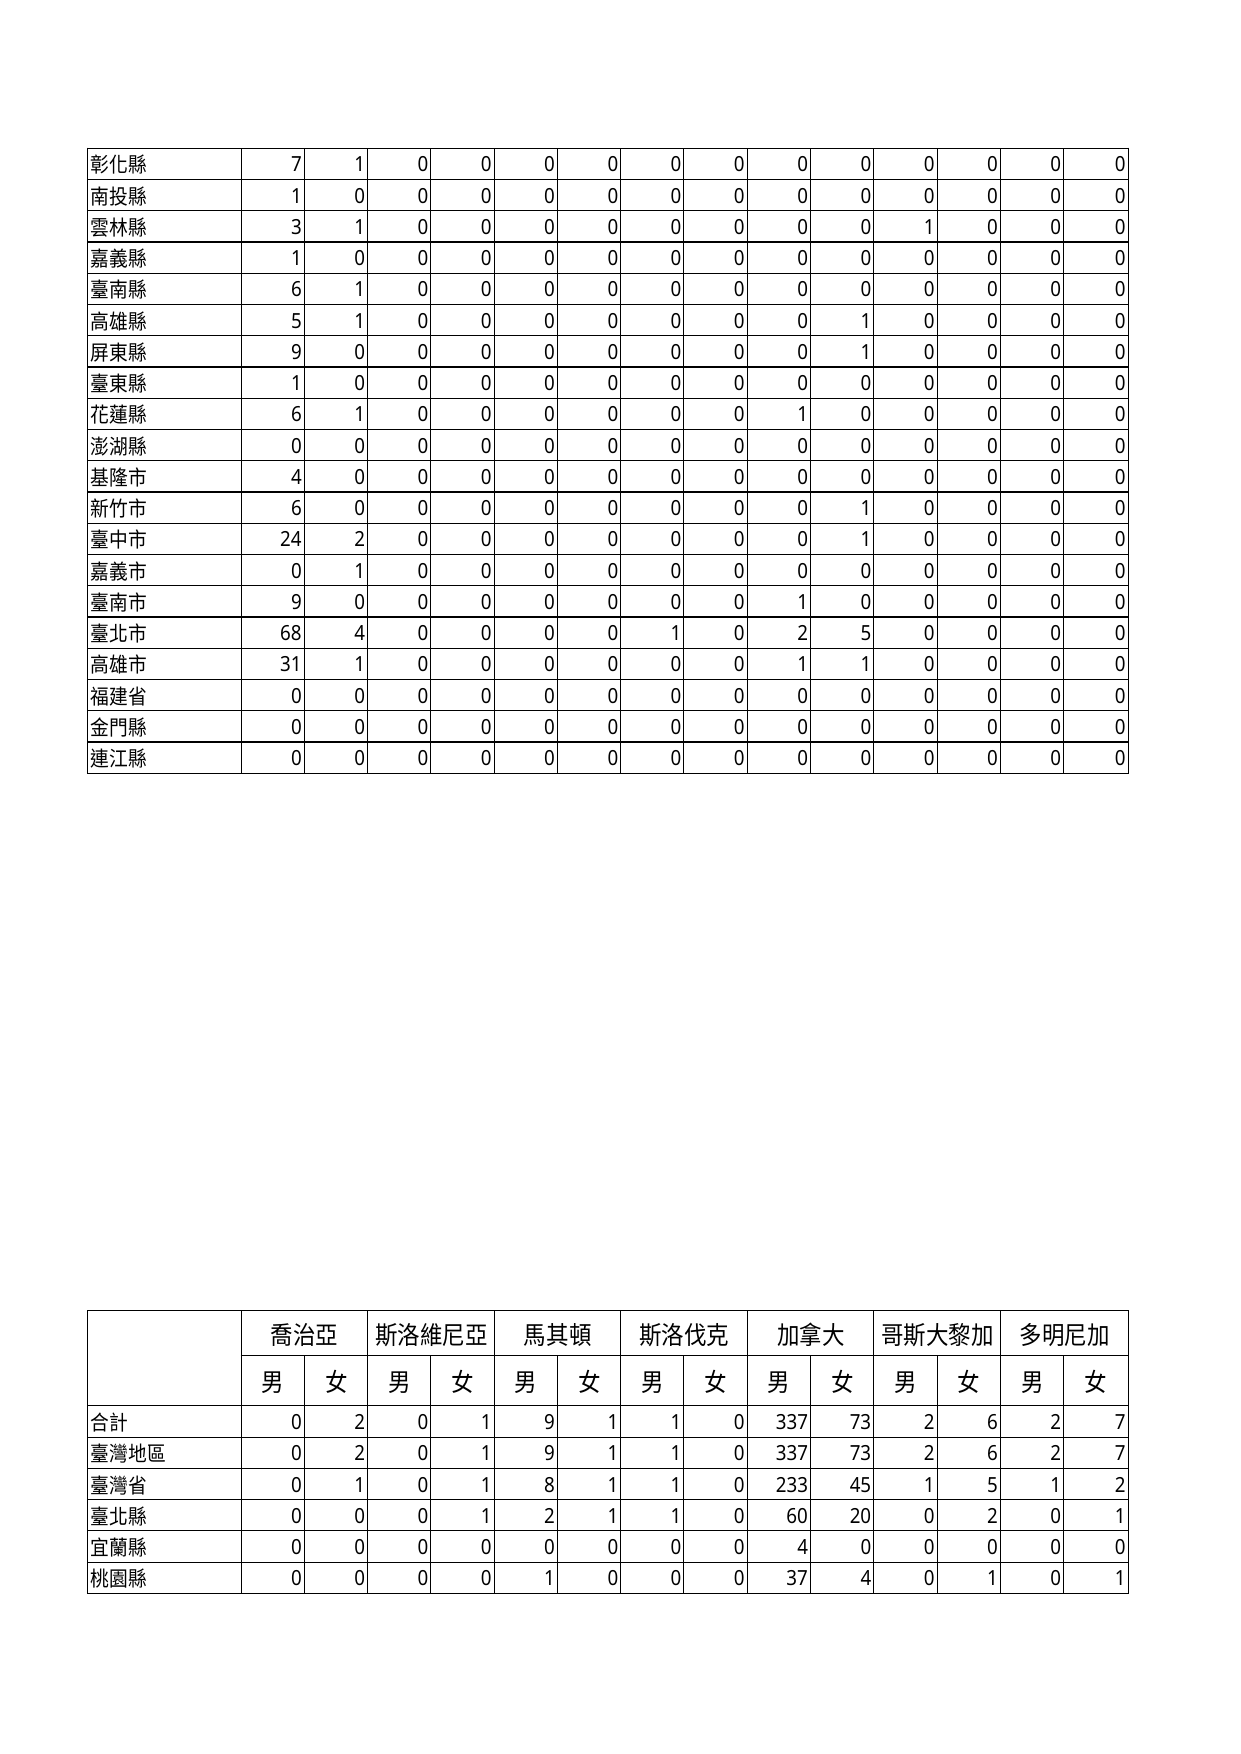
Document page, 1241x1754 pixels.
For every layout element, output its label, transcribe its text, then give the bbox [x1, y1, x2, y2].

table_cell 0 [1001, 618, 1063, 648]
table_cell 0 [1001, 243, 1063, 273]
table_cell 7 [242, 149, 304, 179]
table_cell 233 [748, 1469, 810, 1499]
table_cell 彰化縣 [88, 149, 241, 179]
table_cell 0 [368, 461, 430, 491]
table_cell 男 [621, 1356, 683, 1405]
table_cell 0 [621, 149, 683, 179]
table_cell 0 [684, 649, 747, 679]
table_cell 0 [748, 743, 810, 773]
table_cell 0 [368, 274, 430, 304]
table_cell 7 [1064, 1406, 1128, 1437]
table_cell 高雄市 [88, 649, 241, 679]
table_cell 0 [1001, 555, 1063, 585]
table_cell 0 [368, 680, 430, 710]
table_cell 68 [242, 618, 304, 648]
table_cell 60 [748, 1500, 810, 1530]
table_cell 0 [684, 461, 747, 491]
table_cell 0 [558, 211, 620, 241]
table_cell 1 [305, 555, 367, 585]
table_cell 男 [368, 1356, 430, 1405]
table_cell 0 [1064, 586, 1128, 616]
table_cell 24 [242, 524, 304, 554]
table_cell 0 [684, 680, 747, 710]
table_cell 1 [938, 1563, 1000, 1593]
table_cell 0 [368, 149, 430, 179]
table_cell 0 [242, 743, 304, 773]
table_cell 0 [684, 305, 747, 335]
table_cell 0 [558, 305, 620, 335]
table_cell 男 [495, 1356, 557, 1405]
table_cell 臺北縣 [88, 1500, 241, 1530]
table_cell 0 [368, 399, 430, 429]
table_cell 宜蘭縣 [88, 1531, 241, 1562]
table_cell 0 [1064, 430, 1128, 460]
table_cell 0 [558, 399, 620, 429]
table_cell 0 [938, 368, 1000, 398]
table_cell 0 [1001, 305, 1063, 335]
table_cell 0 [684, 711, 747, 741]
table_cell 0 [1064, 211, 1128, 241]
table_cell 0 [495, 305, 557, 335]
table_cell 0 [558, 336, 620, 366]
table_cell 4 [305, 618, 367, 648]
table_cell 0 [748, 555, 810, 585]
table_cell 6 [242, 274, 304, 304]
table_cell 0 [1064, 368, 1128, 398]
table_cell 0 [938, 711, 1000, 741]
table_cell 1 [621, 1500, 683, 1530]
table_cell 0 [495, 1531, 557, 1562]
table_cell 0 [811, 368, 873, 398]
table_cell 0 [621, 586, 683, 616]
table_cell 0 [558, 461, 620, 491]
table_cell 0 [431, 711, 494, 741]
table_cell 0 [938, 430, 1000, 460]
table_cell 0 [558, 493, 620, 523]
table_cell 0 [748, 305, 810, 335]
table_cell 2 [1001, 1438, 1063, 1468]
table_cell 45 [811, 1469, 873, 1499]
table_cell 1 [811, 649, 873, 679]
table_cell 0 [938, 149, 1000, 179]
table_cell 0 [368, 368, 430, 398]
table_header 加拿大 [748, 1311, 873, 1355]
table_cell 0 [495, 180, 557, 210]
table_cell 0 [621, 430, 683, 460]
table_cell 0 [431, 461, 494, 491]
table_cell 5 [242, 305, 304, 335]
table_cell 0 [811, 274, 873, 304]
table_cell 0 [1001, 524, 1063, 554]
table_cell 0 [874, 555, 937, 585]
table_cell 0 [431, 430, 494, 460]
table_cell 0 [938, 555, 1000, 585]
table_cell 73 [811, 1406, 873, 1437]
table_cell 2 [495, 1500, 557, 1530]
table_cell 男 [748, 1356, 810, 1405]
table_cell 0 [558, 649, 620, 679]
table_cell 0 [1064, 180, 1128, 210]
table_cell 0 [431, 618, 494, 648]
table_cell 0 [431, 336, 494, 366]
table_cell 0 [938, 305, 1000, 335]
table_cell 0 [684, 1438, 747, 1468]
table_cell 1 [305, 1469, 367, 1499]
table_cell 1 [558, 1406, 620, 1437]
table_cell 0 [874, 399, 937, 429]
table_cell 0 [748, 461, 810, 491]
table_cell 0 [1001, 493, 1063, 523]
table_cell 0 [748, 211, 810, 241]
table_cell 0 [558, 1563, 620, 1593]
table_cell 雲林縣 [88, 211, 241, 241]
table_cell 0 [938, 461, 1000, 491]
table_cell 1 [305, 149, 367, 179]
table_cell 臺南縣 [88, 274, 241, 304]
table_cell 0 [748, 243, 810, 273]
table_cell 1 [811, 305, 873, 335]
table_cell 0 [874, 743, 937, 773]
table_cell 0 [874, 586, 937, 616]
table_cell 6 [938, 1438, 1000, 1468]
table_cell 0 [368, 180, 430, 210]
table_cell 9 [495, 1406, 557, 1437]
table_cell 1 [305, 274, 367, 304]
table_cell 0 [874, 1531, 937, 1562]
table_cell 花蓮縣 [88, 399, 241, 429]
table_cell 0 [874, 524, 937, 554]
table_cell 0 [811, 461, 873, 491]
table_cell 2 [748, 618, 810, 648]
table_cell 0 [558, 430, 620, 460]
table_cell 0 [558, 618, 620, 648]
table_cell 0 [495, 368, 557, 398]
table_cell 0 [305, 180, 367, 210]
table_cell 2 [874, 1438, 937, 1468]
table_cell 0 [558, 243, 620, 273]
table_cell 0 [811, 149, 873, 179]
table_cell 2 [874, 1406, 937, 1437]
table_cell 0 [938, 336, 1000, 366]
table_cell 0 [305, 1531, 367, 1562]
table_header 哥斯大黎加 [874, 1311, 1000, 1355]
table_cell 1 [811, 336, 873, 366]
table_cell 0 [495, 555, 557, 585]
table_cell 0 [305, 586, 367, 616]
table_cell 0 [1001, 149, 1063, 179]
table_cell 1 [1064, 1563, 1128, 1593]
table_cell 0 [368, 524, 430, 554]
table_cell 0 [558, 743, 620, 773]
table_cell 0 [874, 1500, 937, 1530]
table_cell 臺北市 [88, 618, 241, 648]
table_cell 0 [684, 243, 747, 273]
table_cell 0 [368, 1469, 430, 1499]
table_cell 0 [874, 368, 937, 398]
table_header 多明尼加 [1001, 1311, 1128, 1355]
table_cell 0 [621, 180, 683, 210]
table_cell 1 [874, 1469, 937, 1499]
table_cell 0 [368, 743, 430, 773]
table_cell 0 [811, 743, 873, 773]
table_cell 0 [431, 305, 494, 335]
table_cell 0 [368, 243, 430, 273]
table_cell 1 [811, 493, 873, 523]
table_cell 1 [748, 399, 810, 429]
table_cell 0 [748, 149, 810, 179]
table_cell 0 [874, 430, 937, 460]
table_cell 0 [558, 274, 620, 304]
table_cell 0 [811, 211, 873, 241]
table_cell 0 [495, 493, 557, 523]
table_cell 0 [1001, 274, 1063, 304]
table_cell 新竹市 [88, 493, 241, 523]
table_cell 1 [242, 180, 304, 210]
table_header 斯洛維尼亞 [368, 1311, 494, 1355]
table_cell 0 [1064, 524, 1128, 554]
table_cell 0 [811, 555, 873, 585]
table_cell 1 [558, 1500, 620, 1530]
table_cell 20 [811, 1500, 873, 1530]
table_cell 0 [1064, 461, 1128, 491]
table_cell 0 [495, 211, 557, 241]
table_header 喬治亞 [242, 1311, 367, 1355]
table_cell 4 [748, 1531, 810, 1562]
table_cell 1 [1001, 1469, 1063, 1499]
table_cell 0 [431, 524, 494, 554]
table_cell 1 [1064, 1500, 1128, 1530]
table_cell 0 [811, 399, 873, 429]
table_cell 6 [242, 399, 304, 429]
table_cell 0 [811, 180, 873, 210]
table_cell 屏東縣 [88, 336, 241, 366]
table_cell 0 [938, 211, 1000, 241]
table_cell 0 [305, 1563, 367, 1593]
table_cell 0 [305, 368, 367, 398]
table_cell 1 [495, 1563, 557, 1593]
table_cell 0 [431, 274, 494, 304]
table_cell 9 [242, 336, 304, 366]
table_cell 0 [242, 430, 304, 460]
table_cell 合計 [88, 1406, 241, 1437]
table_cell 1 [811, 524, 873, 554]
table_cell 0 [1064, 555, 1128, 585]
table_cell 0 [811, 1531, 873, 1562]
table_cell 男 [874, 1356, 937, 1405]
table_cell 0 [874, 305, 937, 335]
table_cell 0 [431, 555, 494, 585]
table_cell 0 [874, 649, 937, 679]
table_cell 0 [684, 211, 747, 241]
table_cell 0 [684, 1531, 747, 1562]
table_cell 0 [558, 555, 620, 585]
table_cell 0 [938, 743, 1000, 773]
table_cell 0 [684, 493, 747, 523]
table_cell 0 [242, 555, 304, 585]
table_cell 0 [1001, 586, 1063, 616]
table_cell 女 [305, 1356, 367, 1405]
table_cell 0 [684, 743, 747, 773]
table_cell 73 [811, 1438, 873, 1468]
table_cell 金門縣 [88, 711, 241, 741]
table_cell 0 [368, 493, 430, 523]
table_cell 0 [621, 524, 683, 554]
table_cell 0 [431, 211, 494, 241]
table_cell 0 [368, 1563, 430, 1593]
table_cell 0 [621, 1531, 683, 1562]
table_cell 0 [938, 399, 1000, 429]
table_cell 0 [684, 430, 747, 460]
table_cell 0 [684, 1500, 747, 1530]
table_header 斯洛伐克 [621, 1311, 747, 1355]
table_cell 0 [558, 1531, 620, 1562]
table_cell 0 [368, 711, 430, 741]
table_cell 0 [558, 180, 620, 210]
table_cell 0 [305, 493, 367, 523]
table_cell 0 [495, 680, 557, 710]
table_cell 1 [558, 1469, 620, 1499]
table_cell 9 [495, 1438, 557, 1468]
table_cell 1 [748, 586, 810, 616]
table_cell 0 [431, 368, 494, 398]
table_cell 0 [684, 524, 747, 554]
table_cell 0 [431, 743, 494, 773]
table_cell 0 [558, 524, 620, 554]
table_cell 0 [305, 430, 367, 460]
table_cell 0 [874, 274, 937, 304]
table_cell 0 [558, 368, 620, 398]
table_cell 2 [1001, 1406, 1063, 1437]
table_cell 0 [495, 618, 557, 648]
table_cell 5 [811, 618, 873, 648]
table_cell 0 [684, 368, 747, 398]
table_cell 0 [1001, 211, 1063, 241]
table_cell 0 [684, 586, 747, 616]
table_cell 0 [1064, 1531, 1128, 1562]
table_cell 0 [1001, 180, 1063, 210]
table_cell 0 [938, 618, 1000, 648]
table_cell 0 [1064, 711, 1128, 741]
table_cell 女 [684, 1356, 747, 1405]
table_cell 0 [431, 493, 494, 523]
table_cell 0 [621, 711, 683, 741]
table_cell 0 [242, 1500, 304, 1530]
table_cell 桃園縣 [88, 1563, 241, 1593]
table_cell 0 [305, 243, 367, 273]
table_cell 9 [242, 586, 304, 616]
table_cell 0 [748, 368, 810, 398]
table_cell 0 [368, 618, 430, 648]
table_cell 0 [1064, 680, 1128, 710]
table_cell 0 [874, 493, 937, 523]
table_header 馬其頓 [495, 1311, 620, 1355]
table_cell 2 [938, 1500, 1000, 1530]
table_cell 0 [621, 649, 683, 679]
table_cell 0 [1001, 680, 1063, 710]
table_cell 臺灣省 [88, 1469, 241, 1499]
table_cell 0 [621, 1563, 683, 1593]
table_cell 0 [305, 743, 367, 773]
table_cell 連江縣 [88, 743, 241, 773]
table_cell 0 [748, 430, 810, 460]
table_cell 0 [938, 586, 1000, 616]
table_cell 0 [621, 555, 683, 585]
table_cell 女 [431, 1356, 494, 1405]
table_cell 0 [748, 274, 810, 304]
table_cell 5 [938, 1469, 1000, 1499]
table_cell 0 [874, 618, 937, 648]
table_cell 0 [811, 586, 873, 616]
table_cell 0 [242, 1531, 304, 1562]
table_cell 0 [1064, 399, 1128, 429]
table_cell 0 [621, 680, 683, 710]
table_cell 0 [558, 149, 620, 179]
table_cell 0 [621, 243, 683, 273]
table_cell 337 [748, 1406, 810, 1437]
table_cell 0 [874, 711, 937, 741]
table_cell 0 [621, 274, 683, 304]
table_cell 0 [368, 1500, 430, 1530]
table_cell 0 [938, 274, 1000, 304]
table_cell 男 [242, 1356, 304, 1405]
table_cell 0 [621, 461, 683, 491]
table_cell 0 [431, 149, 494, 179]
table_cell 男 [1001, 1356, 1063, 1405]
table_cell 0 [368, 305, 430, 335]
table_cell 0 [684, 618, 747, 648]
table_cell 0 [621, 211, 683, 241]
table_cell 0 [242, 1406, 304, 1437]
table_cell 臺中市 [88, 524, 241, 554]
table_cell 0 [1001, 368, 1063, 398]
table_cell 0 [495, 399, 557, 429]
table_cell 31 [242, 649, 304, 679]
table_cell 0 [495, 586, 557, 616]
table_cell 0 [431, 649, 494, 679]
table_cell 0 [938, 493, 1000, 523]
table_cell 0 [684, 274, 747, 304]
table_cell 臺南市 [88, 586, 241, 616]
table_cell 澎湖縣 [88, 430, 241, 460]
table_cell 1 [305, 649, 367, 679]
table_cell 0 [874, 461, 937, 491]
table_cell 0 [811, 430, 873, 460]
table_cell 1 [621, 1469, 683, 1499]
table_cell 4 [811, 1563, 873, 1593]
table_cell 福建省 [88, 680, 241, 710]
table_cell 0 [431, 586, 494, 616]
table_cell 女 [938, 1356, 1000, 1405]
table_cell 0 [242, 1438, 304, 1468]
table_cell 0 [684, 1406, 747, 1437]
table_cell 0 [748, 711, 810, 741]
table_cell 0 [495, 336, 557, 366]
table_cell 0 [495, 461, 557, 491]
table_cell 0 [938, 649, 1000, 679]
table_cell 2 [305, 1406, 367, 1437]
table_cell 0 [621, 743, 683, 773]
table_cell 2 [305, 1438, 367, 1468]
table_cell 女 [1064, 1356, 1128, 1405]
table_cell 0 [874, 149, 937, 179]
table_cell 0 [938, 1531, 1000, 1562]
table_cell 6 [938, 1406, 1000, 1437]
table_cell 0 [431, 1563, 494, 1593]
table_cell 0 [811, 711, 873, 741]
table_cell 0 [748, 336, 810, 366]
table_cell 0 [495, 243, 557, 273]
table_cell 1 [874, 211, 937, 241]
table_cell 0 [305, 711, 367, 741]
table_cell 0 [811, 680, 873, 710]
table_cell 0 [684, 336, 747, 366]
table_cell 0 [305, 336, 367, 366]
table_cell 0 [495, 711, 557, 741]
table_cell 0 [368, 1438, 430, 1468]
table_cell 0 [748, 680, 810, 710]
table_cell 0 [1001, 336, 1063, 366]
table_cell 1 [748, 649, 810, 679]
table_cell 1 [305, 211, 367, 241]
table_cell 0 [242, 1563, 304, 1593]
table_cell 0 [368, 555, 430, 585]
table_cell 0 [684, 399, 747, 429]
table_cell 2 [1064, 1469, 1128, 1499]
table_cell 0 [495, 149, 557, 179]
table_cell 0 [874, 180, 937, 210]
table_cell 0 [1001, 430, 1063, 460]
table_cell 女 [811, 1356, 873, 1405]
table_cell 0 [242, 1469, 304, 1499]
table_cell 0 [1001, 399, 1063, 429]
table_cell 0 [1001, 1500, 1063, 1530]
table_cell 0 [242, 711, 304, 741]
table_cell 0 [874, 1563, 937, 1593]
table_cell 0 [684, 149, 747, 179]
table_cell 0 [874, 336, 937, 366]
table_cell 0 [305, 680, 367, 710]
table_cell 1 [431, 1469, 494, 1499]
table_cell 6 [242, 493, 304, 523]
table_cell 0 [621, 368, 683, 398]
table_cell 臺東縣 [88, 368, 241, 398]
table_cell 7 [1064, 1438, 1128, 1468]
table_cell 0 [495, 274, 557, 304]
table_cell 1 [305, 399, 367, 429]
table_cell 0 [305, 461, 367, 491]
table_cell 南投縣 [88, 180, 241, 210]
table_cell 0 [242, 680, 304, 710]
table_cell 0 [368, 586, 430, 616]
table_cell 1 [305, 305, 367, 335]
table_cell 0 [938, 680, 1000, 710]
table_cell 0 [1001, 743, 1063, 773]
table_cell 1 [431, 1406, 494, 1437]
table_cell 0 [1064, 149, 1128, 179]
table_cell 臺灣地區 [88, 1438, 241, 1468]
table_cell 0 [621, 336, 683, 366]
table_cell 8 [495, 1469, 557, 1499]
table_cell 0 [1001, 461, 1063, 491]
table_cell 0 [1001, 1563, 1063, 1593]
table_cell 0 [621, 493, 683, 523]
table_cell 3 [242, 211, 304, 241]
table_cell 4 [242, 461, 304, 491]
table_cell 0 [431, 680, 494, 710]
table_cell 0 [938, 524, 1000, 554]
table_cell 0 [305, 1500, 367, 1530]
table_cell 1 [242, 368, 304, 398]
table_cell 0 [874, 680, 937, 710]
table_cell 0 [1064, 618, 1128, 648]
table_cell 0 [748, 180, 810, 210]
table_cell 0 [495, 743, 557, 773]
table_cell 0 [558, 680, 620, 710]
table_cell 0 [684, 1469, 747, 1499]
table_cell 0 [368, 430, 430, 460]
table_cell 1 [242, 243, 304, 273]
table_cell 0 [558, 711, 620, 741]
table_cell 0 [431, 243, 494, 273]
table_cell 1 [431, 1438, 494, 1468]
table_cell 0 [1064, 649, 1128, 679]
table_cell 0 [1064, 305, 1128, 335]
table_cell 基隆市 [88, 461, 241, 491]
table_cell 1 [558, 1438, 620, 1468]
table_cell 2 [305, 524, 367, 554]
table_cell 37 [748, 1563, 810, 1593]
table_cell 0 [684, 555, 747, 585]
table_cell 337 [748, 1438, 810, 1468]
table_cell 0 [1001, 711, 1063, 741]
table_cell 0 [1064, 274, 1128, 304]
table_cell 1 [431, 1500, 494, 1530]
table_cell 0 [495, 430, 557, 460]
table_header [88, 1311, 241, 1405]
table_cell 0 [938, 243, 1000, 273]
table_cell 0 [1001, 649, 1063, 679]
table_cell 0 [368, 336, 430, 366]
table_cell 0 [368, 1531, 430, 1562]
table_cell 0 [495, 524, 557, 554]
table_cell 1 [621, 1438, 683, 1468]
table_cell 0 [1064, 336, 1128, 366]
table_cell 0 [684, 180, 747, 210]
table_cell 0 [874, 243, 937, 273]
table_cell 0 [748, 493, 810, 523]
table_cell 0 [1064, 743, 1128, 773]
table_cell 0 [431, 180, 494, 210]
table_cell 0 [431, 1531, 494, 1562]
table_cell 0 [938, 180, 1000, 210]
table_cell 0 [368, 649, 430, 679]
table_cell 0 [368, 1406, 430, 1437]
table_cell 0 [811, 243, 873, 273]
table_cell 0 [1001, 1531, 1063, 1562]
table_cell 0 [495, 649, 557, 679]
table_cell 0 [621, 399, 683, 429]
table_cell 女 [558, 1356, 620, 1405]
table_cell 0 [431, 399, 494, 429]
table_cell 嘉義市 [88, 555, 241, 585]
table_cell 高雄縣 [88, 305, 241, 335]
table_cell 嘉義縣 [88, 243, 241, 273]
table_cell 0 [368, 211, 430, 241]
table_cell 0 [684, 1563, 747, 1593]
table_cell 0 [748, 524, 810, 554]
table_cell 1 [621, 618, 683, 648]
table_cell 0 [1064, 243, 1128, 273]
table_cell 0 [558, 586, 620, 616]
table_cell 0 [621, 305, 683, 335]
table_cell 1 [621, 1406, 683, 1437]
table_cell 0 [1064, 493, 1128, 523]
